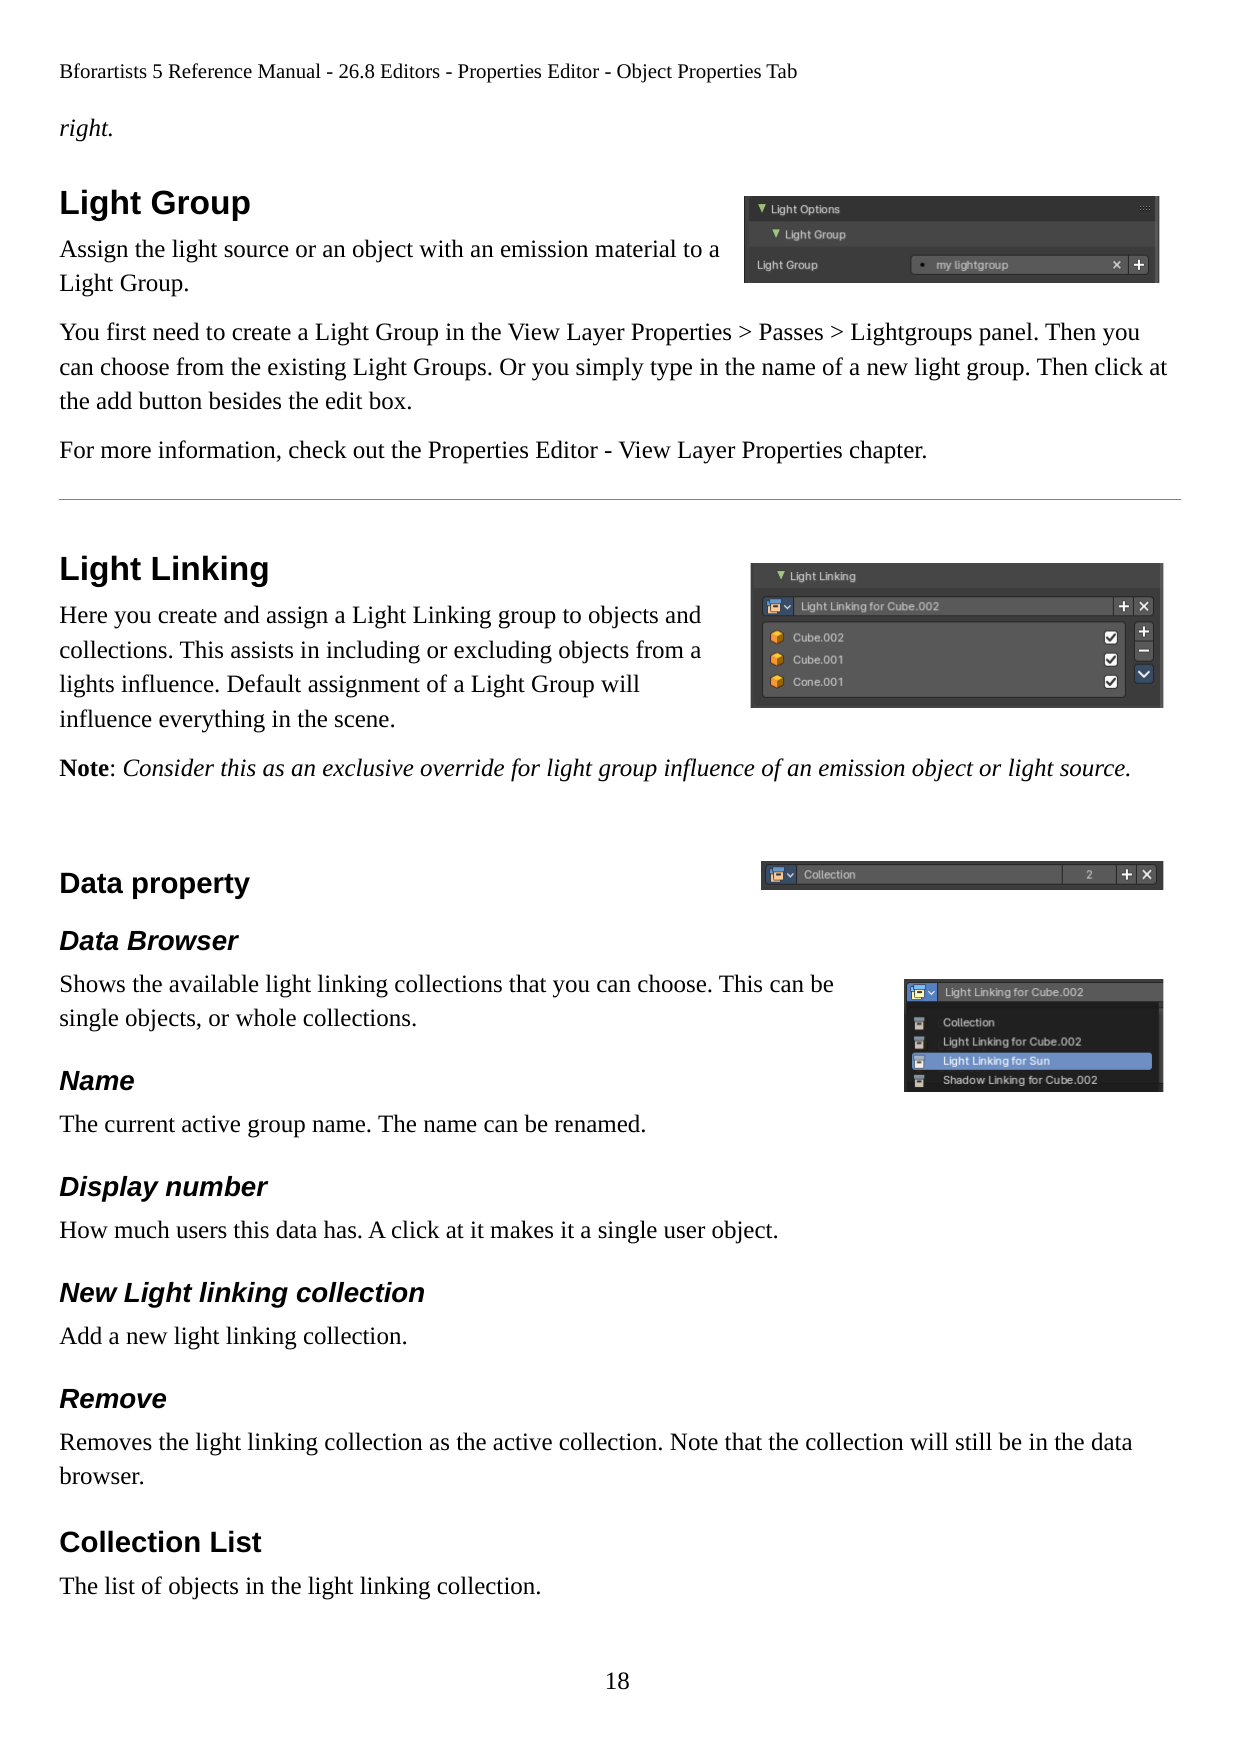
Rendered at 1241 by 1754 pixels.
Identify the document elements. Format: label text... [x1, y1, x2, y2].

subtitle Data property [59, 866, 1181, 899]
subtitle Light Linking [59, 549, 1181, 588]
text Note: Consider this as an exclusive override for light group influence of an emission object or light source. [59, 753, 1181, 782]
text Here you create and assign a Light Linking group to objects and collections. This assists in including or excluding objects from a lights influence. Default assignment of a Light Group will influence everything in the scene. [59, 600, 1181, 733]
text For more information, check out the Properties Editor - View Layer Properties chapter. [59, 435, 1181, 464]
subtitle Display number [59, 1171, 1181, 1203]
text The list of objects in the light linking collection. [59, 1571, 1181, 1600]
subtitle Name [59, 1065, 1181, 1097]
text Removes the light linking collection as the active collection. Note that the collection will still be in the data browser. [59, 1427, 1181, 1490]
picture [904, 979, 1164, 1092]
subtitle Data Browser [59, 924, 1181, 956]
subtitle Collection List [59, 1525, 1181, 1559]
text The current active group name. The name can be renamed. [59, 1109, 1181, 1138]
picture [761, 861, 1164, 890]
text Add a new light linking collection. [59, 1321, 1181, 1350]
subtitle Light Group [59, 182, 1181, 221]
text You first need to create a Light Group in the View Layer Properties > Passes > Lightgroups panel. Then you can choose from the existing Light Groups. Or you simply type in the name of a new light group. Then click at the add button besides the edit box. [59, 317, 1181, 415]
picture [744, 196, 1160, 283]
text How much users this data has. A click at it makes it a single user object. [59, 1215, 1181, 1244]
subtitle New Light linking collection [59, 1277, 1181, 1308]
subtitle Remove [59, 1383, 1181, 1414]
picture [750, 563, 1164, 708]
text right. [59, 113, 1181, 141]
text Shows the available light linking collections that you can choose. This can be single objects, or whole collections. [59, 969, 1181, 1032]
text Assign the light source or an object with an emission material to a Light Group. [59, 234, 1181, 297]
